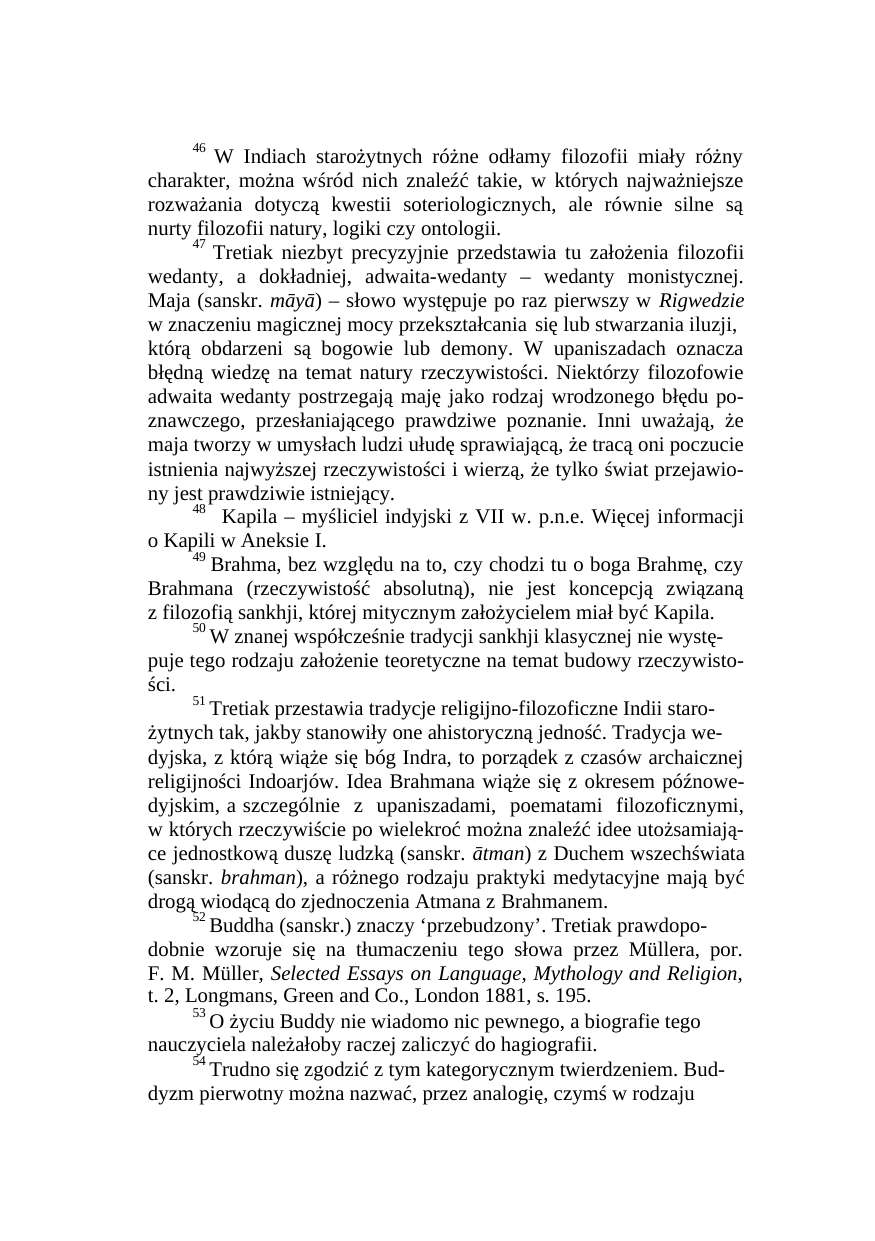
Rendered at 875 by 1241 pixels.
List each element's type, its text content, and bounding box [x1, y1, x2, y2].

text 48 Kapila – myśliciel indyjski z VII w. p.n.e. Więcej informacji o Kapili w Aneksie I. [148, 505, 745, 553]
text 54 Trudno się zgodzić z tym kategorycznym twierdzeniem. Bud- dyzm pierwotny można nazwać, przez analogię, czymś w rodzaju [148, 1057, 762, 1105]
text F. M. Müller, Selected Essays on Language, Mythology and Religion, [148, 961, 762, 985]
text 49 Brahma, bez względu na to, czy chodzi tu o boga Brahmę, czy Brahmana (rzeczywistość absolutną), nie jest koncepcją związaną z filozofią sankhji, której mitycznym założycielem miał być Kapila. [148, 553, 744, 624]
text puje tego rodzaju założenie teoretyczne na temat budowy rzeczywisto- ści. [148, 648, 744, 696]
text 53 O życiu Buddy nie wiadomo nic pewnego, a biografie tego nauczyciela należałoby raczej zaliczyć do hagiografii. [148, 1009, 762, 1057]
text dyjska, z którą wiąże się bóg Indra, to porządek z czasów archaicznej religijności Indoarjów. Idea Brahmana wiąże się z okresem późnowe- dyjskim, a szczególnie z upaniszadami, poematami filozoficznymi, w których rzeczywiście po wielekroć można znaleźć idee utożsamiają- ce jednostkową duszę ludzką (sanskr. ātman) z Duchem wszechświata (sanskr. brahman), a różnego rodzaju praktyki medytacyjne mają być drogą wiodącą do zjednoczenia Atmana z Brahmanem. [148, 744, 745, 913]
text którą obdarzeni są bogowie lub demony. W upaniszadach oznacza błędną wiedzę na temat natury rzeczywistości. Niektórzy filozofowie adwaita wedanty postrzegają maję jako rodzaj wrodzonego błędu po- znawczego, przesłaniającego prawdziwe poznanie. Inni uważają, że maja tworzy w umysłach ludzi ułudę sprawiającą, że tracą oni poczucie istnienia najwyższej rzeczywistości i wierzą, że tylko świat przejawio- ny jest prawdziwie istniejący. [148, 336, 744, 504]
text 50 W znanej współcześnie tradycji sankhji klasycznej nie wystę- [192, 624, 762, 648]
list 2, Longmans, Green and Co., London 1881, s. 195. [148, 985, 762, 1007]
text 46 W Indiach starożytnych różne odłamy filozofii miały różny charakter, można wśród nich znaleźć takie, w których najważniejsze rozważania dotyczą kwestii soteriologicznych, ale równie silne są nurty filozofii natury, logiki czy ontologii. [148, 140, 744, 240]
text 47 Tretiak niezbyt precyzyjnie przedstawia tu założenia filozofii wedanty, a dokładniej, adwaita-wedanty – wedanty monistycznej. Maja (sanskr. māyā) – słowo występuje po raz pierwszy w Rigwedzie w znaczeniu magicznej mocy przekształcania się lub stwarzania iluzji, [148, 240, 744, 336]
text 52 Buddha (sanskr.) znaczy ‘przebudzony’. Tretiak prawdopo- dobnie wzoruje się na tłumaczeniu tego słowa przez Müllera, por. [148, 913, 761, 961]
text 51 Tretiak przestawia tradycje religijno-filozoficzne Indii staro- żytnych tak, jakby stanowiły one ahistoryczną jedność. Tradycja we- [148, 697, 762, 744]
